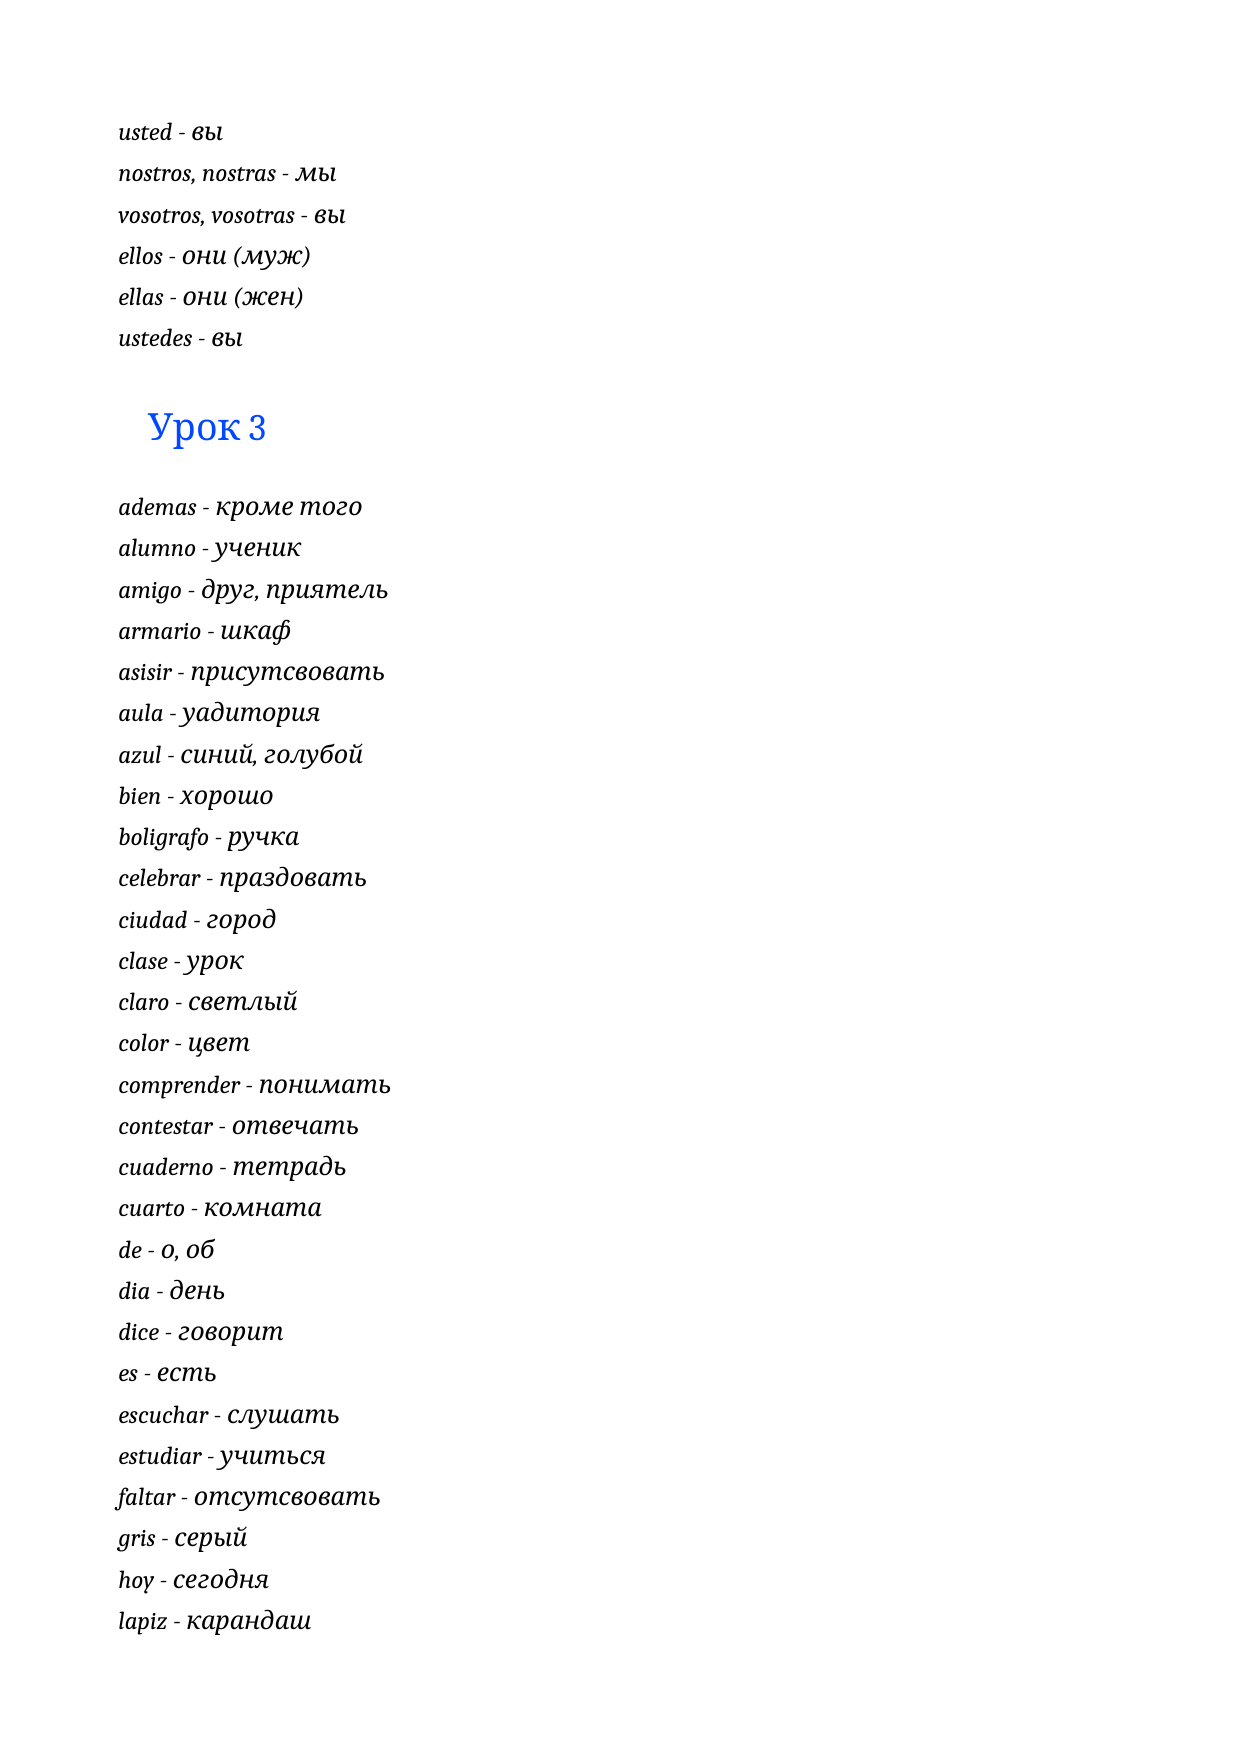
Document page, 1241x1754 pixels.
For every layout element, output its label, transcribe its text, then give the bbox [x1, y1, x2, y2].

text clase - урок [118, 947, 1122, 976]
text ustedes - вы [118, 324, 1122, 353]
text Урок 3 [148, 407, 1122, 450]
text ellos - они (муж) [118, 242, 1122, 271]
text es - есть [118, 1359, 1122, 1388]
text dice - говорит [118, 1318, 1122, 1347]
text estudiar - учиться [118, 1442, 1122, 1471]
text bien - хорошо [118, 782, 1122, 811]
text azul - синий, голубой [118, 741, 1122, 769]
text ellas - они (жен) [118, 283, 1122, 312]
text color - цвет [118, 1029, 1122, 1058]
text contestar - отвечать [118, 1112, 1122, 1141]
text gris - серый [118, 1524, 1122, 1553]
text armario - шкаф [118, 617, 1122, 646]
text ademas - кроме того [118, 493, 1122, 522]
text dia - день [118, 1277, 1122, 1306]
text cuaderno - тетрадь [118, 1153, 1122, 1182]
text nostros, nostras - мы [118, 159, 1122, 188]
text hoy - сегодня [118, 1566, 1122, 1594]
text amigo - друг, приятель [118, 576, 1122, 604]
text asisir - присутсвовать [118, 658, 1122, 687]
text de - о, об [118, 1236, 1122, 1264]
text alumno - ученик [118, 534, 1122, 563]
text ciudad - город [118, 906, 1122, 934]
text celebrar - праздовать [118, 864, 1122, 893]
text lapiz - карандаш [118, 1607, 1122, 1636]
text aula - уадитория [118, 699, 1122, 728]
text cuarto - комната [118, 1194, 1122, 1223]
text claro - светлый [118, 988, 1122, 1017]
text comprender - понимать [118, 1071, 1122, 1099]
text faltar - отсутсвовать [118, 1483, 1122, 1512]
text usted - вы [118, 118, 1122, 147]
text escuchar - слушать [118, 1401, 1122, 1429]
text boligrafo - ручка [118, 823, 1122, 852]
text vosotros, vosotras - вы [118, 201, 1122, 229]
